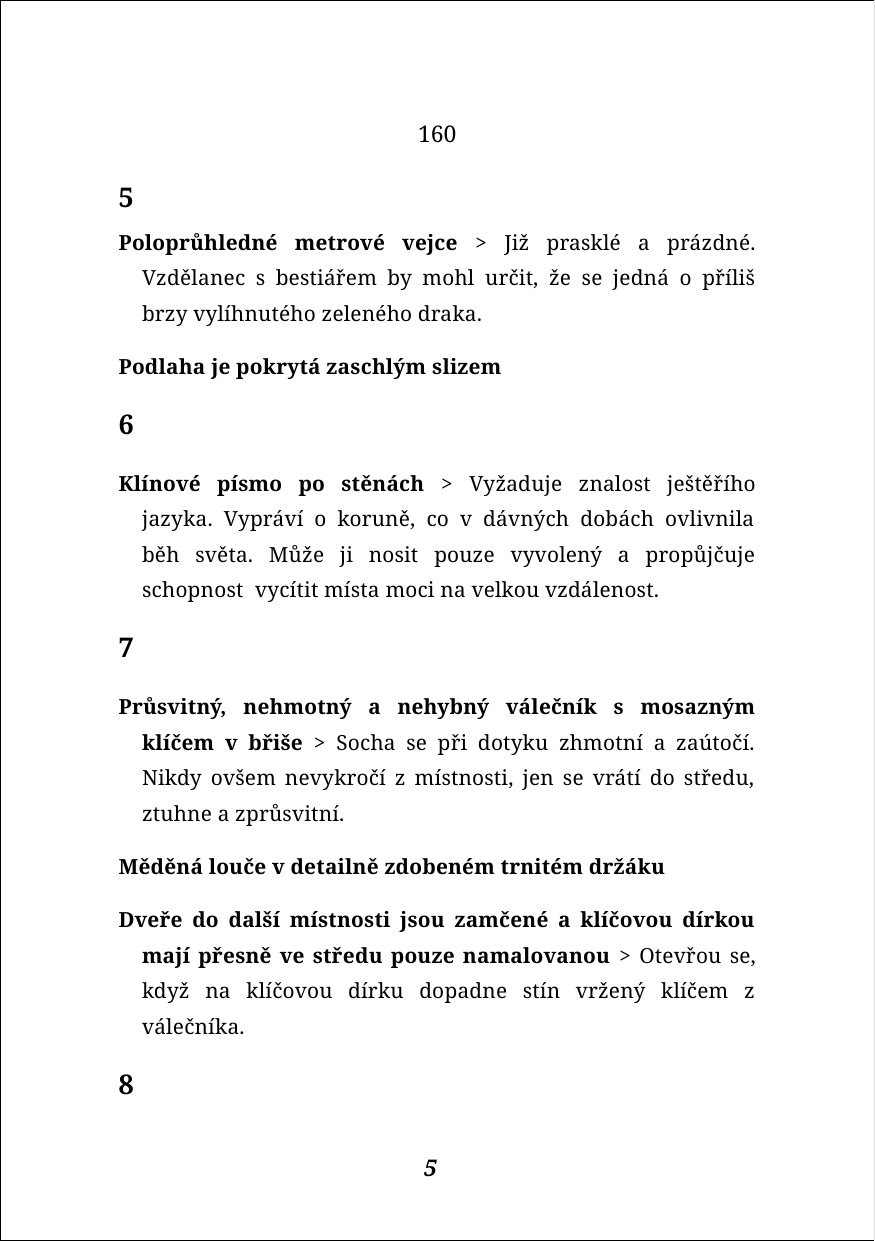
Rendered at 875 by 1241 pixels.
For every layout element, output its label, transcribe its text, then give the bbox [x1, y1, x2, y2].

text Poloprůhledné metrové vejce > Již prasklé a prázdné. Vzdělanec s bestiářem by mohl určit, že se jedná o příliš brzy vylíhnutého zeleného draka. [118, 228, 756, 327]
text Klínové písmo po stěnách > Vyžaduje znalost ještěřího jazyka. Vypráví o koruně, co v dávných dobách ovlivnila běh světa. Může ji nosit pouze vyvolený a propůjčuje schopnost vycítit místa moci na velkou vzdálenost. [118, 469, 756, 604]
text 8 [118, 1065, 756, 1102]
text Měděná louče v detailně zdobeném trnitém držáku [118, 852, 756, 881]
subtitle 5 [118, 179, 756, 216]
text 6 [118, 405, 756, 442]
text Průsvitný, nehmotný a nehybný válečník s mosazným klíčem v břiše > Socha se při dotyku zhmotní a zaútočí. Nikdy ovšem nevykročí z místnosti, jen se vrátí do středu, ztuhne a zprůsvitní. [118, 692, 756, 827]
text 7 [118, 629, 756, 666]
text Podlaha je pokrytá zaschlým slizem [118, 352, 756, 380]
text Dveře do další místnosti jsou zamčené a klíčovou dírkou mají přesně ve středu pouze namalovanou > Otevřou se, když na klíčovou dírku dopadne stín vržený klíčem z válečníka. [118, 905, 756, 1040]
